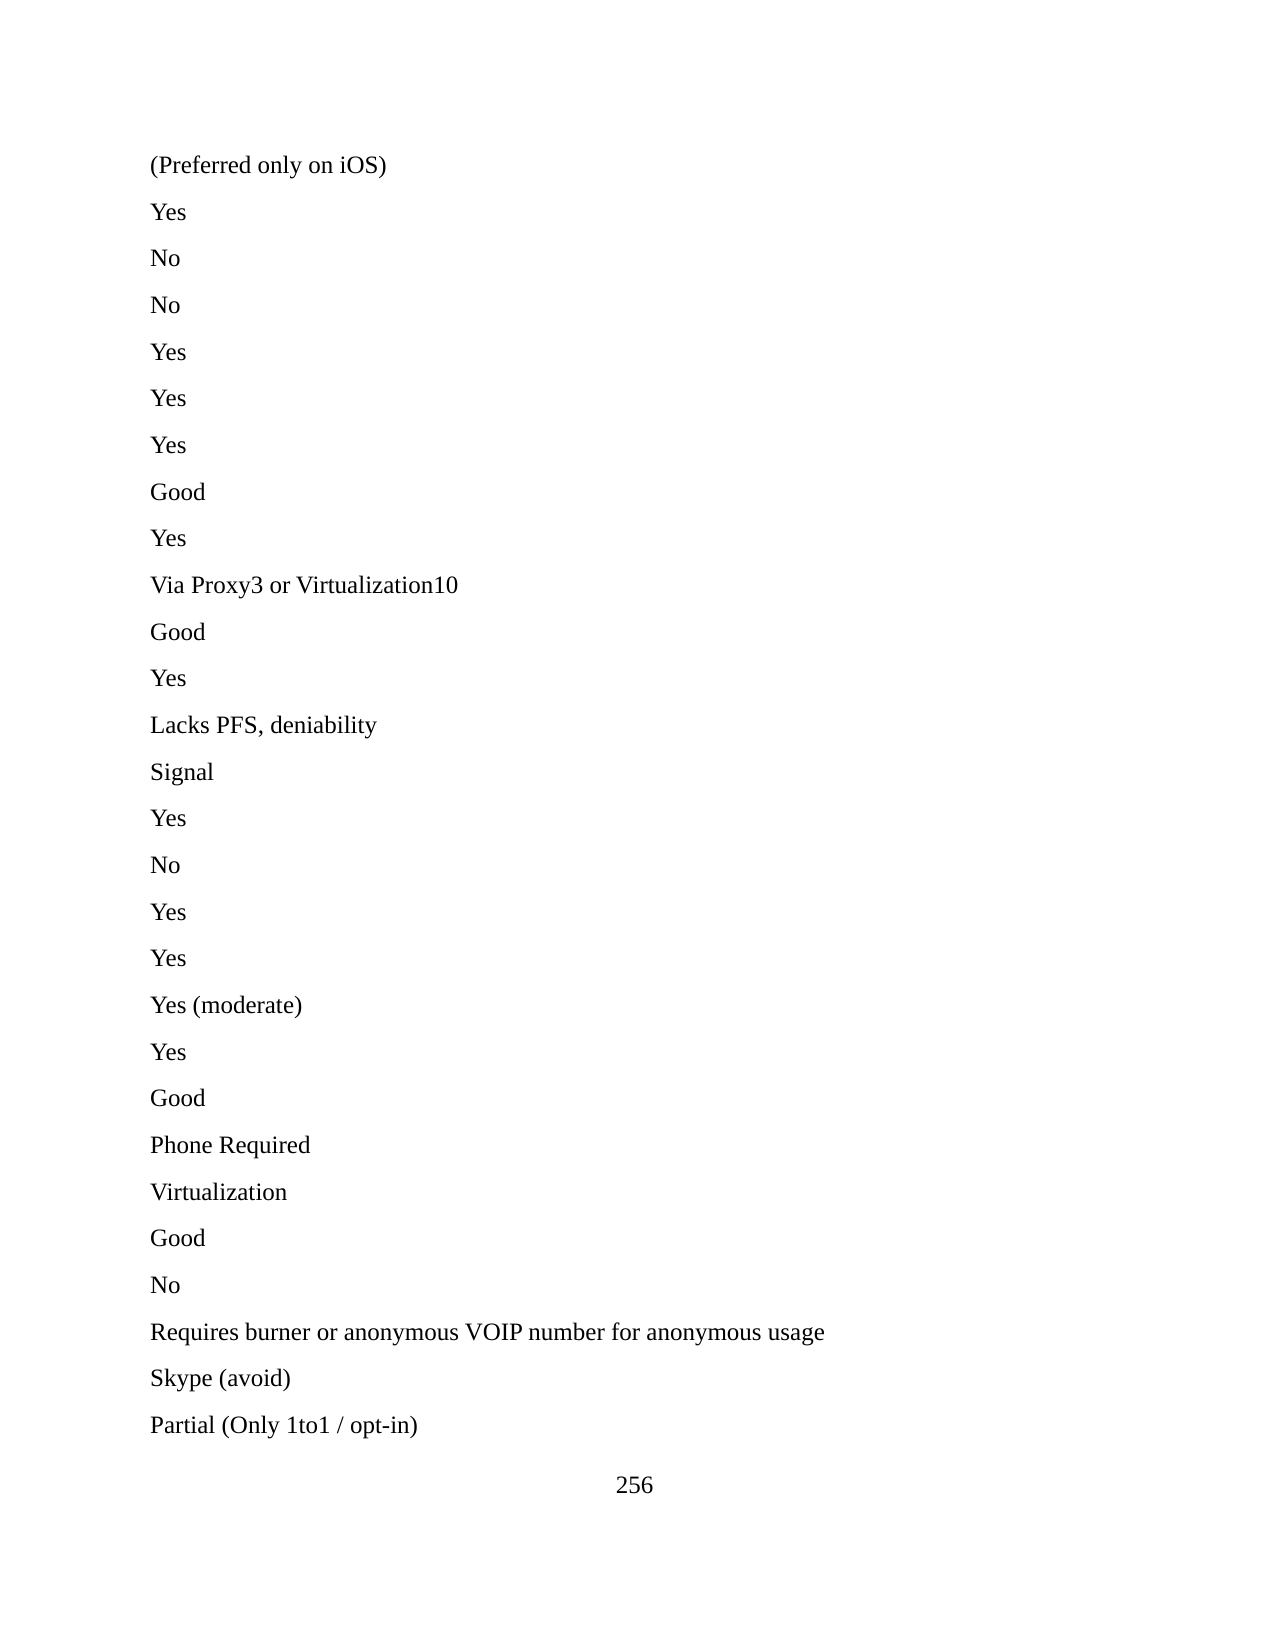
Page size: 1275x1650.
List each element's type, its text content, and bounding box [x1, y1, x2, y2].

text Yes [150, 663, 1125, 692]
text Yes [150, 337, 1125, 365]
text No [150, 850, 1125, 879]
text Good [150, 1083, 1125, 1112]
text Yes (moderate) [150, 990, 1125, 1019]
text Yes [150, 803, 1125, 832]
text Virtualization [150, 1177, 1125, 1205]
text No [150, 290, 1125, 319]
text Yes [150, 897, 1125, 925]
text Phone Required [150, 1130, 1125, 1159]
text Via Proxy3 or Virtualization10 [150, 570, 1125, 599]
text Requires burner or anonymous VOIP number for anonymous usage [150, 1317, 1125, 1345]
text No [150, 243, 1125, 272]
text Yes [150, 943, 1125, 972]
text Yes [150, 523, 1125, 552]
text Signal [150, 757, 1125, 785]
text Yes [150, 430, 1125, 459]
text Good [150, 1223, 1125, 1252]
text Yes [150, 197, 1125, 225]
text No [150, 1270, 1125, 1299]
text Good [150, 477, 1125, 505]
text Lacks PFS, deniability [150, 710, 1125, 739]
text Yes [150, 1037, 1125, 1065]
text Good [150, 617, 1125, 645]
text Yes [150, 383, 1125, 412]
text (Preferred only on iOS) [150, 150, 1125, 179]
text Partial (Only 1to1 / opt-in) [150, 1410, 1125, 1439]
text Skype (avoid) [150, 1363, 1125, 1392]
